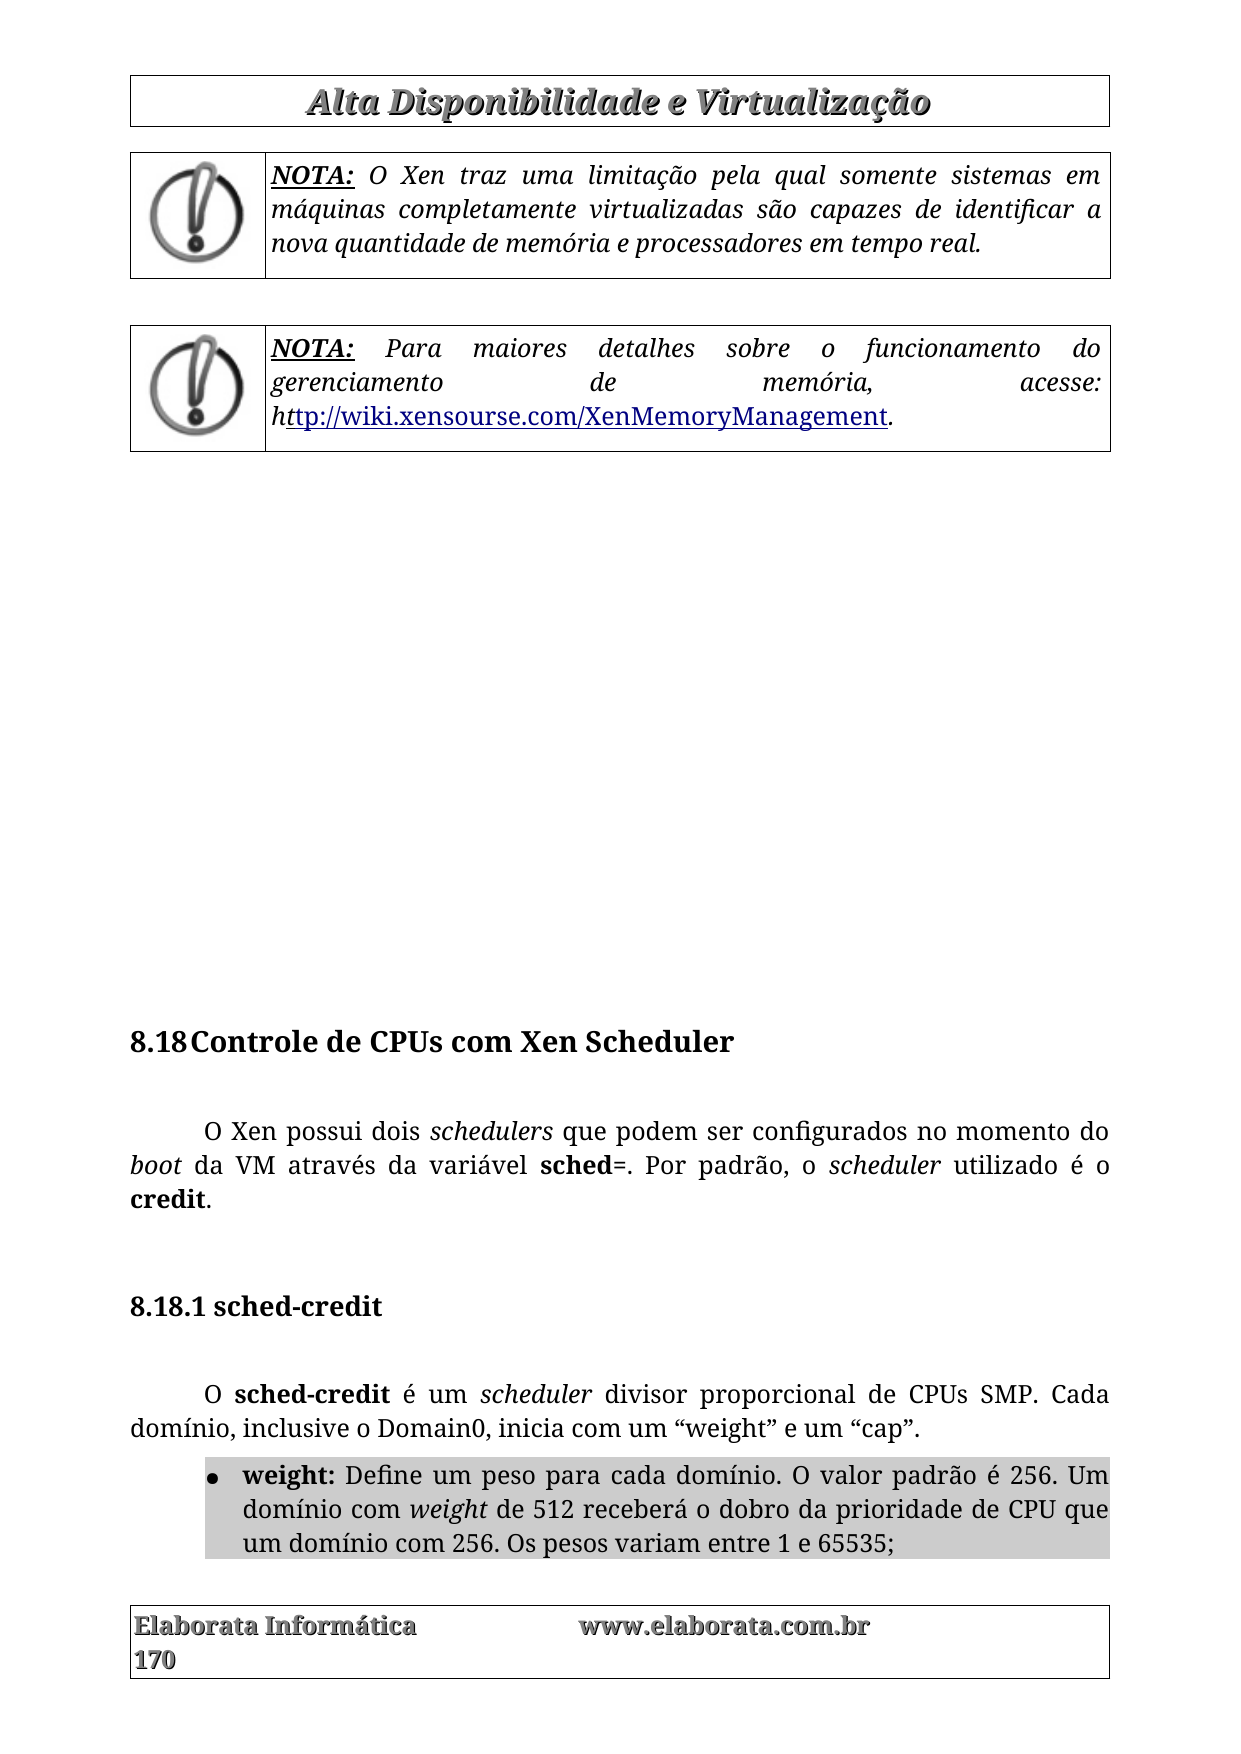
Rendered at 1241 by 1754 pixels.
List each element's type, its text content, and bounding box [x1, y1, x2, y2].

text O Xen possui dois schedulers que podem ser configurados no momento do boot da VM através da variável sched=. Por padrão, o scheduler utilizado é o credit. [130, 1113, 1110, 1216]
table_header [131, 153, 265, 278]
table_header NOTA: Para maiores detalhes sobre o funcionamento do gerenciamento de memória, acesse: http://wiki.xensourse.com/XenMemoryManagement. [266, 326, 1110, 451]
subtitle sched-credit [130, 1287, 1110, 1324]
text O sched-credit é um scheduler divisor proporcional de CPUs SMP. Cada domínio, inclusive o Domain0, inicia com um “weight” e um “cap”. [130, 1377, 1110, 1445]
table_header [131, 326, 265, 451]
subtitle Controle de CPUs com Xen Scheduler [130, 1021, 1110, 1061]
list weight: Define um peso para cada domínio. O valor padrão é 256. Um domínio com weight de 512 receberá o dobro da prioridade de CPU que um domínio com 256. Os pesos variam entre 1 e 65535; [205, 1457, 1110, 1559]
table_header NOTA: O Xen traz uma limitação pela qual somente sistemas em máquinas completamente virtualizadas são capazes de identificar a nova quantidade de memória e processadores em tempo real. [266, 153, 1110, 278]
